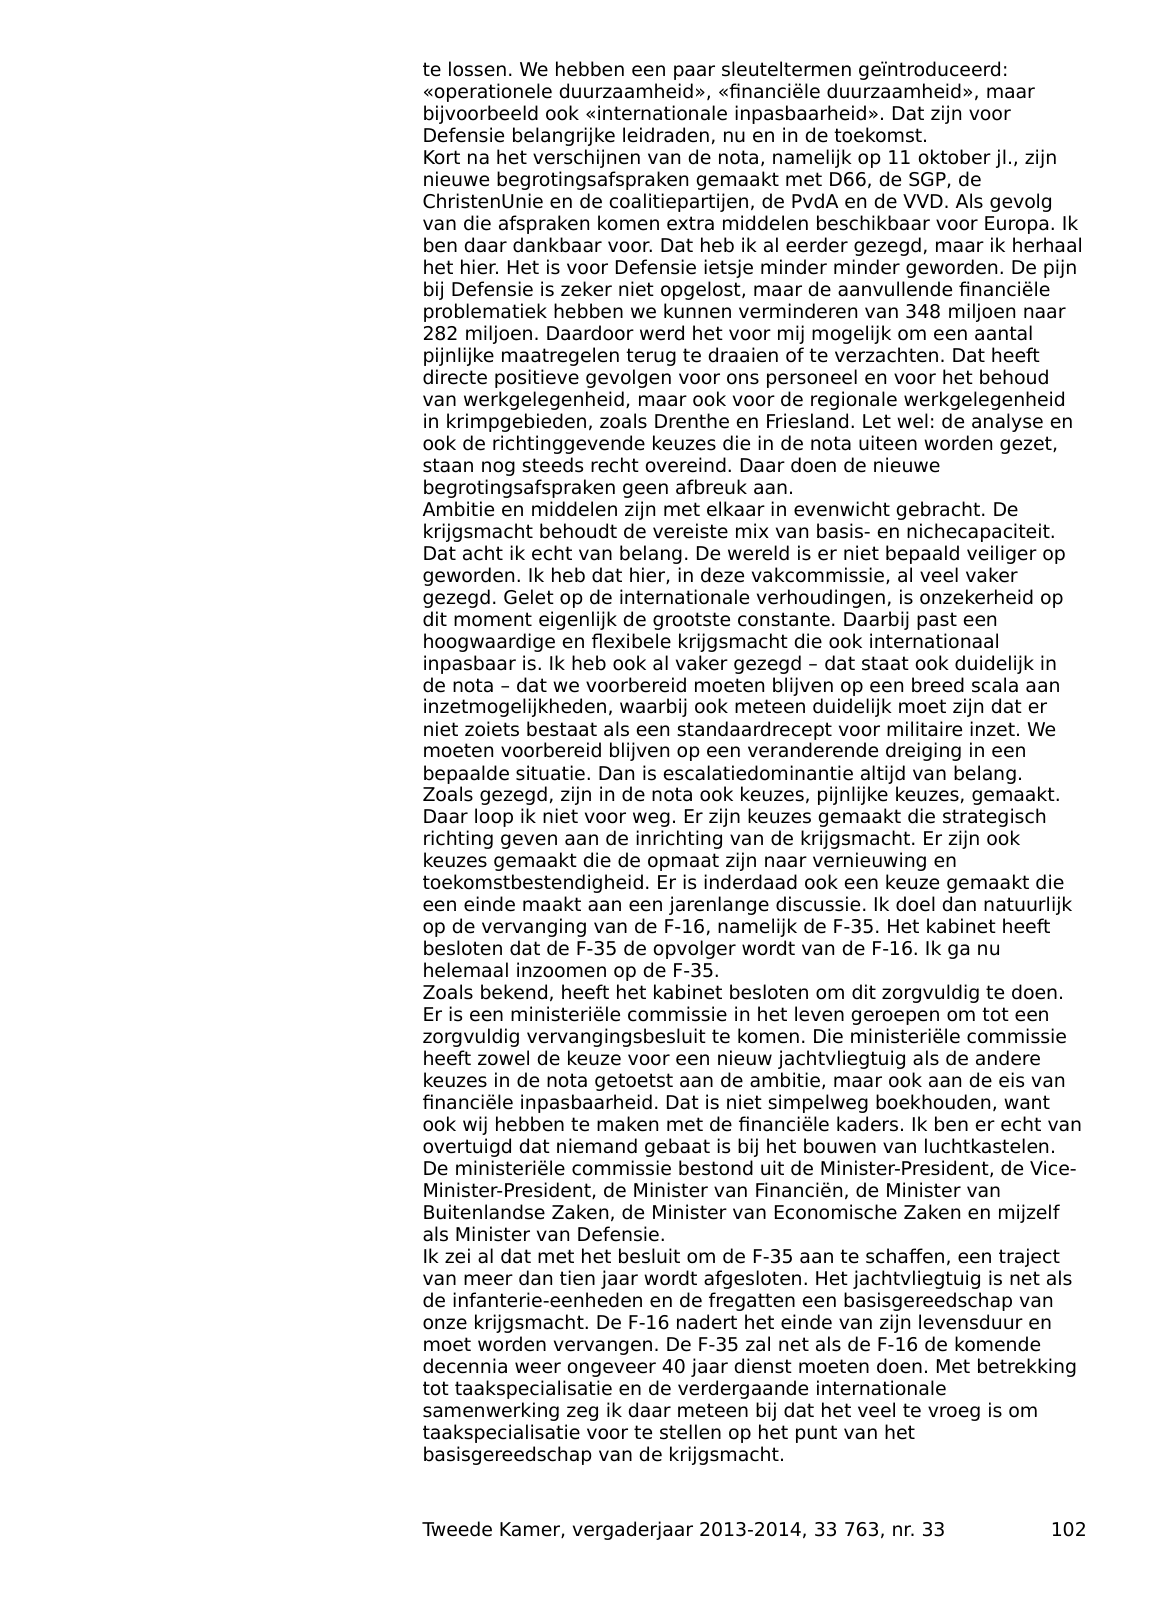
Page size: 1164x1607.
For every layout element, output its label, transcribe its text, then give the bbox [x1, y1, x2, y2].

text te lossen. We hebben een paar sleuteltermen geïntroduceerd: «operationele duurzaamheid», «financiële duurzaamheid», maar bijvoorbeeld ook «internationale inpasbaarheid». Dat zijn voor Defensie belangrijke leidraden, nu en in de toekomst. [422, 59, 1087, 147]
text Zoals gezegd, zijn in de nota ook keuzes, pijnlijke keuzes, gemaakt. Daar loop ik niet voor weg. Er zijn keuzes gemaakt die strategisch richting geven aan de inrichting van de krijgsmacht. Er zijn ook keuzes gemaakt die de opmaat zijn naar vernieuwing en toekomstbestendigheid. Er is inderdaad ook een keuze gemaakt die een einde maakt aan een jarenlange discussie. Ik doel dan natuurlijk op de vervanging van de F-16, namelijk de F-35. Het kabinet heeft besloten dat de F-35 de opvolger wordt van de F-16. Ik ga nu helemaal inzoomen op de F-35. [422, 784, 1087, 982]
text Ambitie en middelen zijn met elkaar in evenwicht gebracht. De krijgsmacht behoudt de vereiste mix van basis- en nichecapaciteit. Dat acht ik echt van belang. De wereld is er niet bepaald veiliger op geworden. Ik heb dat hier, in deze vakcommissie, al veel vaker gezegd. Gelet op de internationale verhoudingen, is onzekerheid op dit moment eigenlijk de grootste constante. Daarbij past een hoogwaardige en flexibele krijgsmacht die ook internationaal inpasbaar is. Ik heb ook al vaker gezegd – dat staat ook duidelijk in de nota – dat we voorbereid moeten blijven op een breed scala aan inzetmogelijkheden, waarbij ook meteen duidelijk moet zijn dat er niet zoiets bestaat als een standaardrecept voor militaire inzet. We moeten voorbereid blijven op een veranderende dreiging in een bepaalde situatie. Dan is escalatiedominantie altijd van belang. [422, 499, 1087, 784]
text Zoals bekend, heeft het kabinet besloten om dit zorgvuldig te doen. Er is een ministeriële commissie in het leven geroepen om tot een zorgvuldig vervangingsbesluit te komen. Die ministeriële commissie heeft zowel de keuze voor een nieuw jachtvliegtuig als de andere keuzes in de nota getoetst aan de ambitie, maar ook aan de eis van financiële inpasbaarheid. Dat is niet simpelweg boekhouden, want ook wij hebben te maken met de financiële kaders. Ik ben er echt van overtuigd dat niemand gebaat is bij het bouwen van luchtkastelen. De ministeriële commissie bestond uit de Minister-President, de Vice-Minister-President, de Minister van Financiën, de Minister van Buitenlandse Zaken, de Minister van Economische Zaken en mijzelf als Minister van Defensie. [422, 982, 1087, 1246]
text Ik zei al dat met het besluit om de F-35 aan te schaffen, een traject van meer dan tien jaar wordt afgesloten. Het jachtvliegtuig is net als de infanterie-eenheden en de fregatten een basisgereedschap van onze krijgsmacht. De F-16 nadert het einde van zijn levensduur en moet worden vervangen. De F-35 zal net als de F-16 de komende decennia weer ongeveer 40 jaar dienst moeten doen. Met betrekking tot taakspecialisatie en de verdergaande internationale samenwerking zeg ik daar meteen bij dat het veel te vroeg is om taakspecialisatie voor te stellen op het punt van het basisgereedschap van de krijgsmacht. [422, 1246, 1087, 1466]
text Kort na het verschijnen van de nota, namelijk op 11 oktober jl., zijn nieuwe begrotingsafspraken gemaakt met D66, de SGP, de ChristenUnie en de coalitiepartijen, de PvdA en de VVD. Als gevolg van die afspraken komen extra middelen beschikbaar voor Europa. Ik ben daar dankbaar voor. Dat heb ik al eerder gezegd, maar ik herhaal het hier. Het is voor Defensie ietsje minder minder geworden. De pijn bij Defensie is zeker niet opgelost, maar de aanvullende financiële problematiek hebben we kunnen verminderen van 348 miljoen naar 282 miljoen. Daardoor werd het voor mij mogelijk om een aantal pijnlijke maatregelen terug te draaien of te verzachten. Dat heeft directe positieve gevolgen voor ons personeel en voor het behoud van werkgelegenheid, maar ook voor de regionale werkgelegenheid in krimpgebieden, zoals Drenthe en Friesland. Let wel: de analyse en ook de richtinggevende keuzes die in de nota uiteen worden gezet, staan nog steeds recht overeind. Daar doen de nieuwe begrotingsafspraken geen afbreuk aan. [422, 147, 1087, 499]
